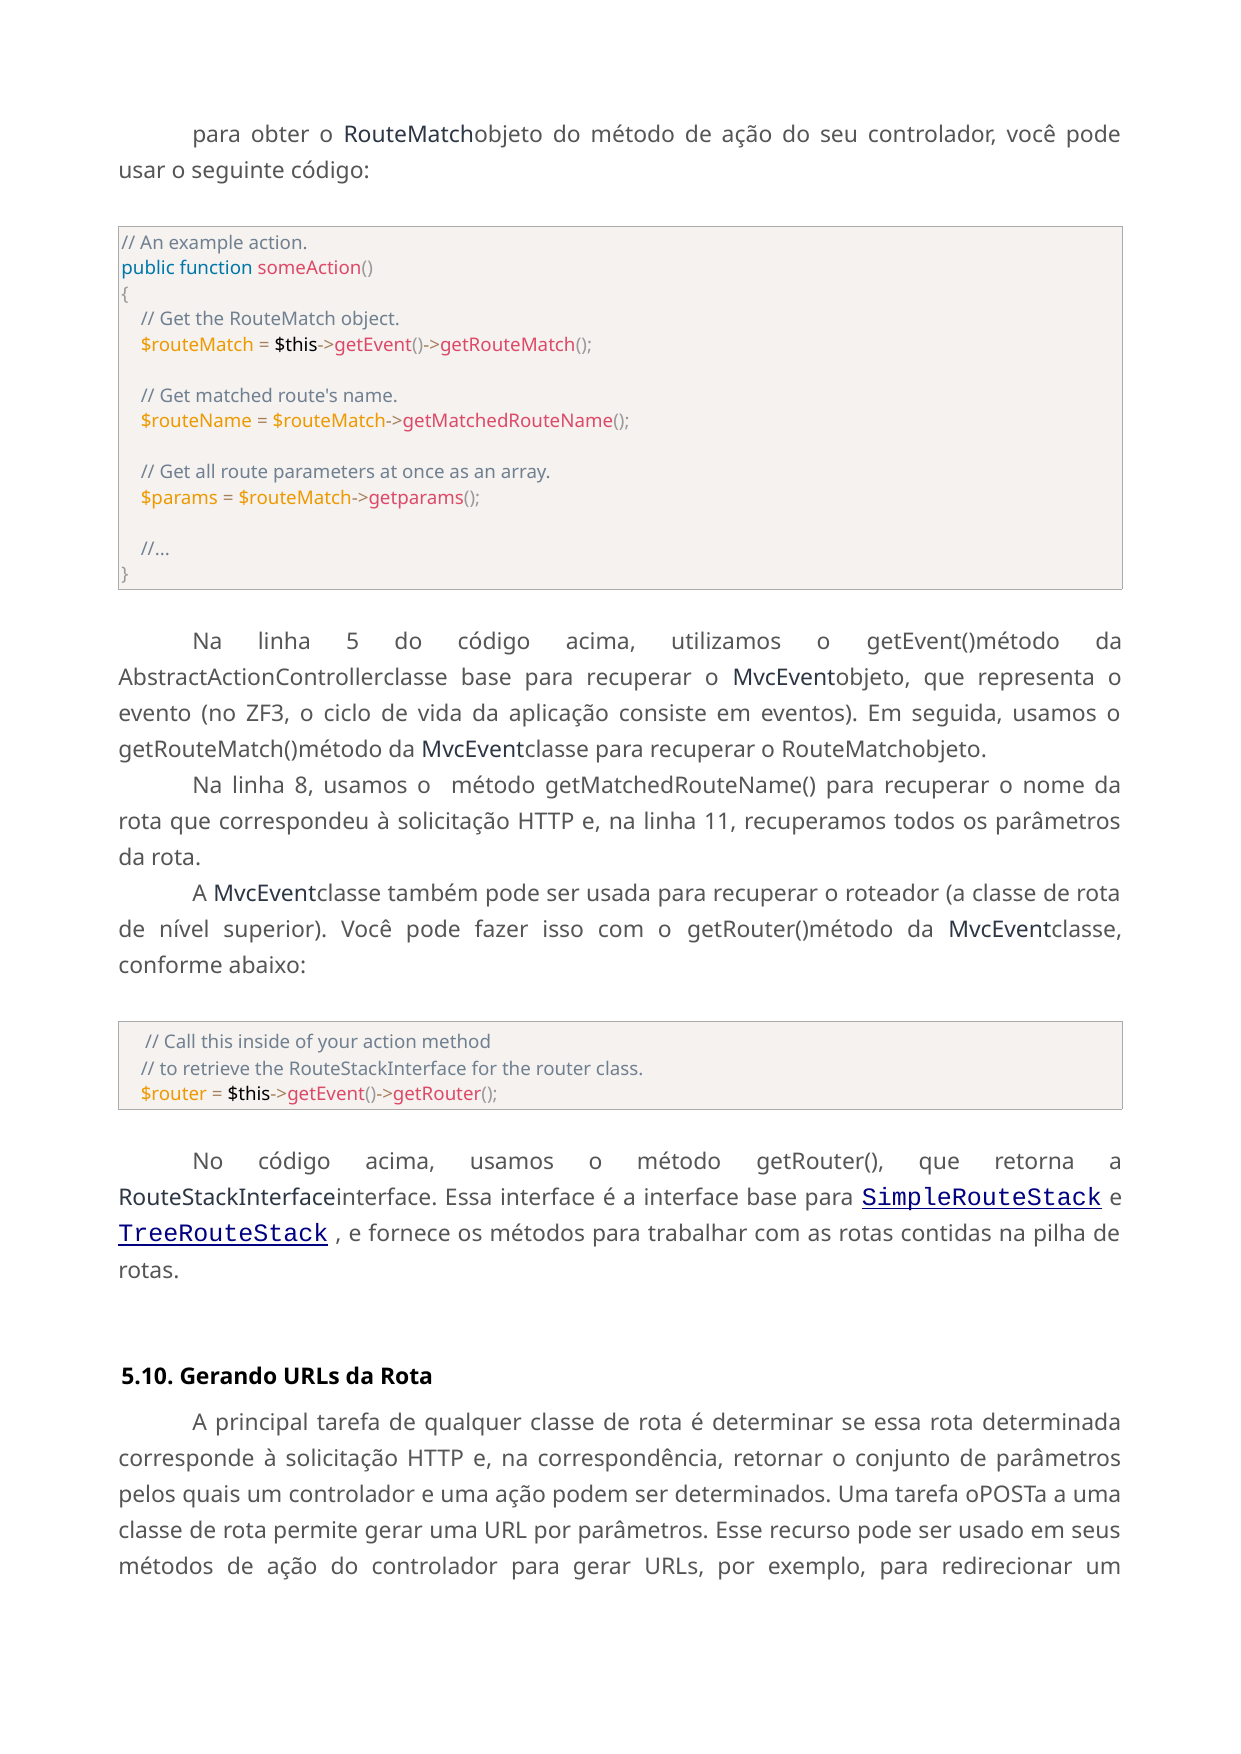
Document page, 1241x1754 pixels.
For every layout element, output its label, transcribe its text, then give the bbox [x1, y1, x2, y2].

text $router = $this->getEvent()->getRouter(); [119, 1077, 1122, 1109]
text Na linha 5 do código acima, utilizamos o getEvent()método da AbstractActionControllerclasse base para recuperar o MvcEventobjeto, que representa o evento (no ZF3, o ciclo de vida da aplicação consiste em eventos). Em seguida, usamos o getRouteMatch()método da MvcEventclasse para recuperar o RouteMatchobjeto. [118, 625, 1122, 764]
text } [119, 558, 1122, 589]
subtitle 5.10. Gerando URLs da Rota [118, 1357, 1122, 1394]
text A MvcEventclasse também pode ser usada para recuperar o roteador (a classe de rota de nível superior). Você pode fazer isso com o getRouter()método da MvcEventclasse, conforme abaixo: [118, 877, 1122, 980]
text $params = $routeMatch->getparams(); [119, 481, 1122, 507]
text $routeName = $routeMatch->getMatchedRouteName(); [119, 404, 1122, 430]
text $routeMatch = $this->getEvent()->getRouteMatch(); [119, 328, 1122, 353]
text // to retrieve the RouteStackInterface for the router class. [119, 1052, 1122, 1077]
text //... [119, 532, 1122, 558]
text { [119, 277, 1122, 302]
text // Get all route parameters at once as an array. [119, 456, 1122, 481]
text // Get the RouteMatch object. [119, 302, 1122, 328]
text No código acima, usamos o método getRouter(), que retorna a RouteStackInterfaceinterface. Essa interface é a interface base para SimpleRouteStack e TreeRouteStack , e fornece os métodos para trabalhar com as rotas contidas na pilha de rotas. [118, 1145, 1122, 1285]
text A principal tarefa de qualquer classe de rota é determinar se essa rota determinada corresponde à solicitação HTTP e, na correspondência, retornar o conjunto de parâmetros pelos quais um controlador e uma ação podem ser determinados. Uma tarefa oPOSTa a uma classe de rota permite gerar uma URL por parâmetros. Esse recurso pode ser usado em seus métodos de ação do controlador para gerar URLs, por exemplo, para redirecionar um [118, 1406, 1122, 1581]
text // Call this inside of your action method [119, 1022, 1122, 1052]
text // Get matched route's name. [119, 379, 1122, 404]
text // An example action. [119, 227, 1122, 251]
text public function someAction() [119, 251, 1122, 277]
text Na linha 8, usamos o método getMatchedRouteName() para recuperar o nome da rota que correspondeu à solicitação HTTP e, na linha 11, recuperamos todos os parâmetros da rota. [118, 769, 1122, 872]
text para obter o RouteMatchobjeto do método de ação do seu controlador, você pode usar o seguinte código: [118, 118, 1122, 185]
